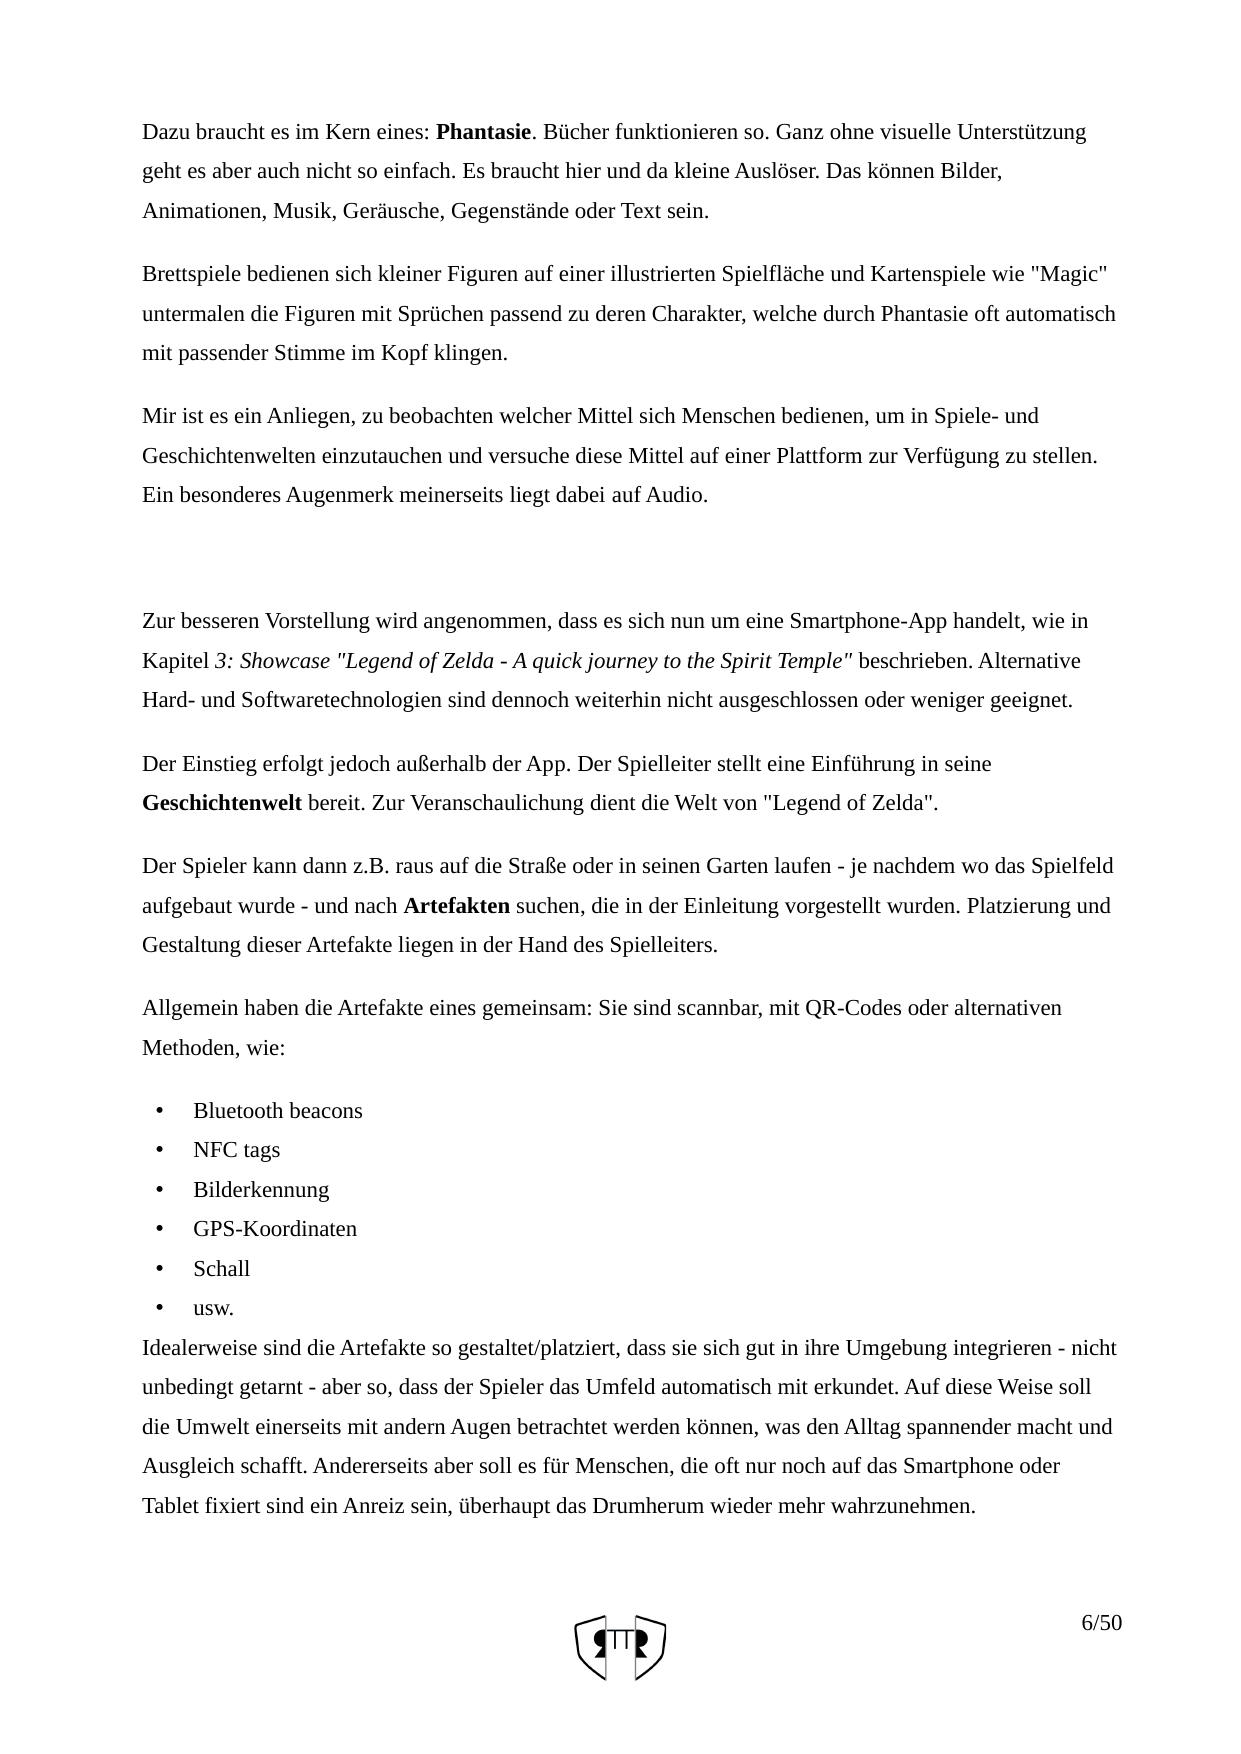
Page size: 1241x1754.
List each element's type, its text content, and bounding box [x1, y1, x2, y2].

text Zur besseren Vorstellung wird angenommen, dass es sich nun um eine Smartphone-App handelt, wie in Kapitel 3: Showcase "Legend of Zelda - A quick journey to the Spirit Temple" beschrieben. Alternative Hard- und Softwaretechnologien sind dennoch weiterhin nicht ausgeschlossen oder weniger geeignet. [142, 607, 1122, 713]
list Bilderkennung [156, 1176, 1122, 1202]
text Mir ist es ein Anliegen, zu beobachten welcher Mittel sich Menschen bedienen, um in Spiele- und Geschichtenwelten einzutauchen und versuche diese Mittel auf einer Plattform zur Verfügung zu stellen. Ein besonderes Augenmerk meinerseits liegt dabei auf Audio. [142, 402, 1122, 508]
picture [574, 1615, 667, 1681]
text Idealerweise sind die Artefakte so gestaltet/platziert, dass sie sich gut in ihre Umgebung integrieren - nicht unbedingt getarnt - aber so, dass der Spieler das Umfeld automatisch mit erkundet. Auf diese Weise soll die Umwelt einerseits mit andern Augen betrachtet werden können, was den Alltag spannender macht und Ausgleich schafft. Andererseits aber soll es für Menschen, die oft nur noch auf das Smartphone oder Tablet fixiert sind ein Anreiz sein, überhaupt das Drumherum wieder mehr wahrzunehmen. [142, 1334, 1122, 1518]
list GPS-Koordinaten [156, 1215, 1122, 1242]
list NFC tags [156, 1136, 1122, 1163]
text Der Spieler kann dann z.B. raus auf die Straße oder in seinen Garten laufen - je nachdem wo das Spielfeld aufgebaut wurde - und nach Artefakten suchen, die in der Einleitung vorgestellt wurden. Platzierung und Gestaltung dieser Artefakte liegen in der Hand des Spielleiters. [142, 852, 1122, 957]
text Allgemein haben die Artefakte eines gemeinsam: Sie sind scannbar, mit QR-Codes oder alternativen Methoden, wie: [142, 994, 1122, 1060]
text Dazu braucht es im Kern eines: Phantasie. Bücher funktionieren so. Ganz ohne visuelle Unterstützung geht es aber auch nicht so einfach. Es braucht hier und da kleine Auslöser. Das können Bilder, Animationen, Musik, Geräusche, Gegenstände oder Text sein. [142, 118, 1122, 223]
list usw. [156, 1294, 1122, 1321]
list Schall [156, 1255, 1122, 1281]
text Der Einstieg erfolgt jedoch außerhalb der App. Der Spielleiter stellt eine Einführung in seine Geschichtenwelt bereit. Zur Veranschaulichung dient die Welt von "Legend of Zelda". [142, 749, 1122, 815]
list Bluetooth beacons [156, 1097, 1122, 1123]
text Brettspiele bedienen sich kleiner Figuren auf einer illustrierten Spielfläche und Kartenspiele wie "Magic" untermalen die Figuren mit Sprüchen passend zu deren Charakter, welche durch Phantasie oft automatisch mit passender Stimme im Kopf klingen. [142, 260, 1122, 366]
